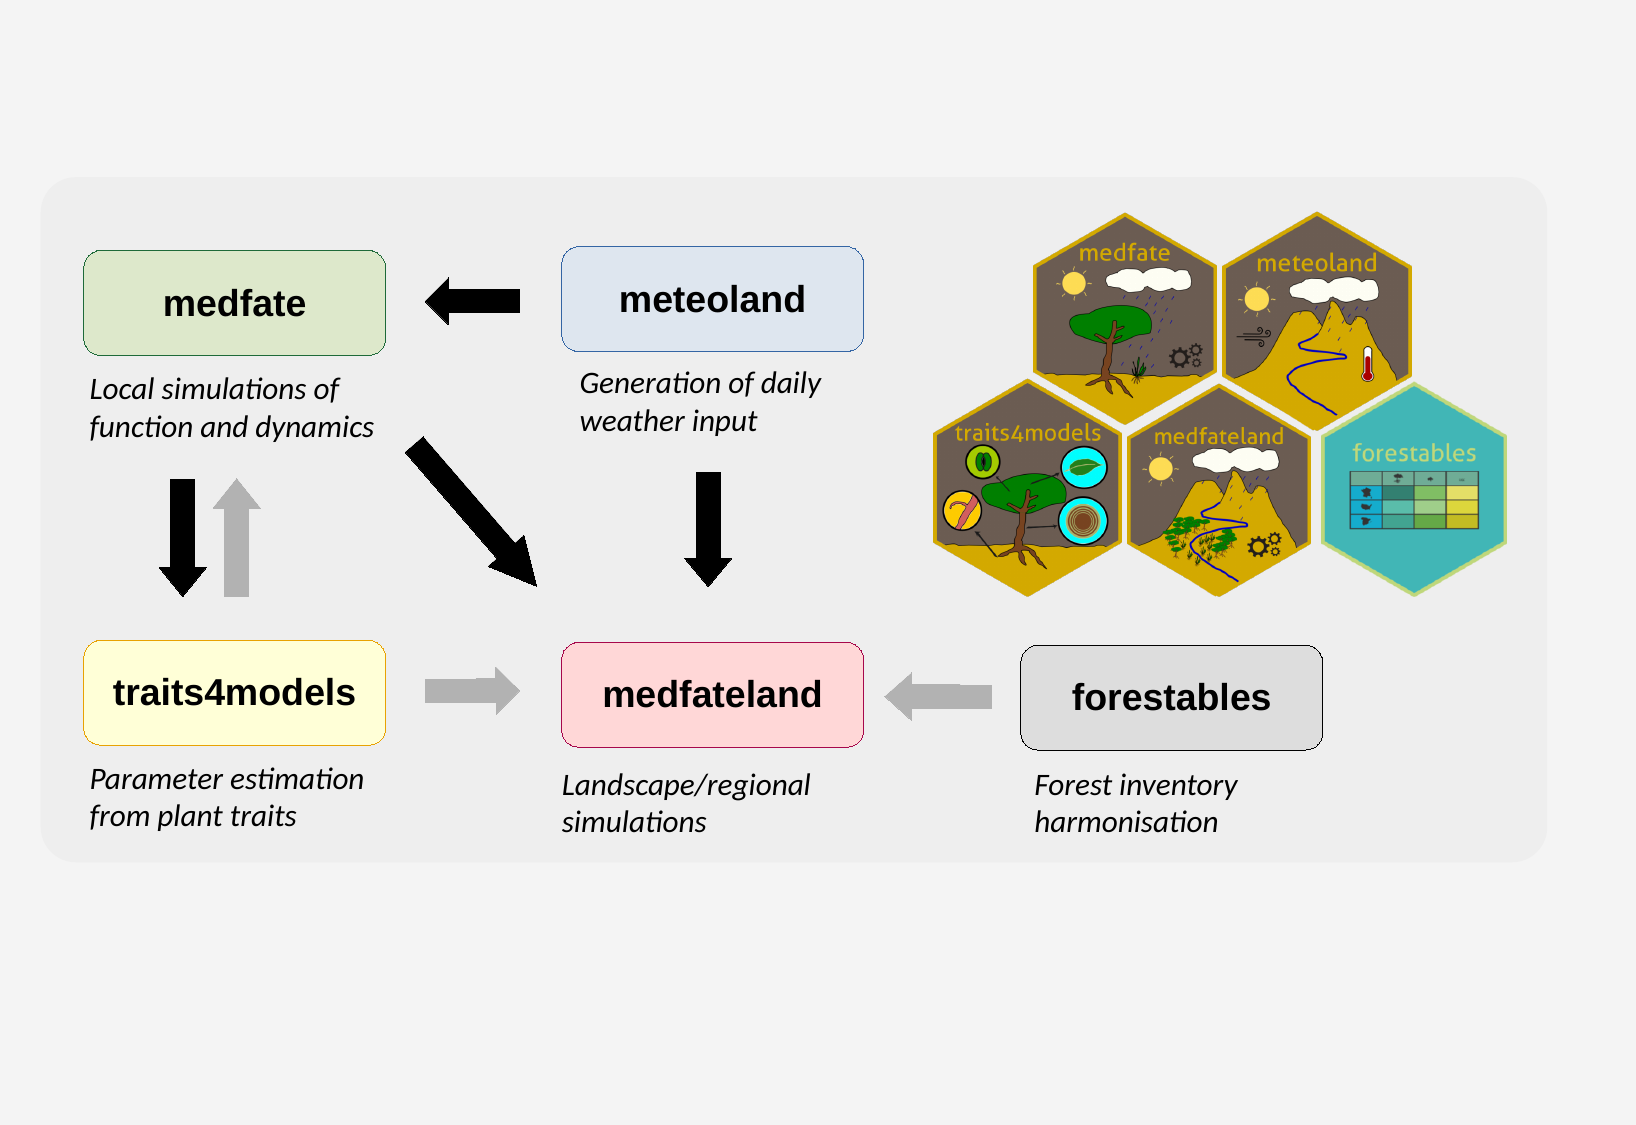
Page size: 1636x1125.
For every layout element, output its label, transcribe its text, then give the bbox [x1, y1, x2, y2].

text_box Generation of daily weather input [564, 355, 880, 433]
text_box medfate [83, 250, 386, 356]
text_box traits4models [83, 640, 386, 746]
text_box Landscape/regional simulations [547, 756, 863, 845]
text_box forestables [1020, 645, 1323, 751]
picture [933, 211, 1507, 597]
text_box Local simulations of function and dynamics [74, 361, 448, 439]
text_box Forest inventory harmonisation [1019, 756, 1335, 851]
text_box Parameter estimation from plant traits [74, 750, 390, 845]
text_box medfateland [561, 642, 864, 748]
text_box [40, 177, 1548, 863]
text_box meteoland [561, 246, 864, 352]
